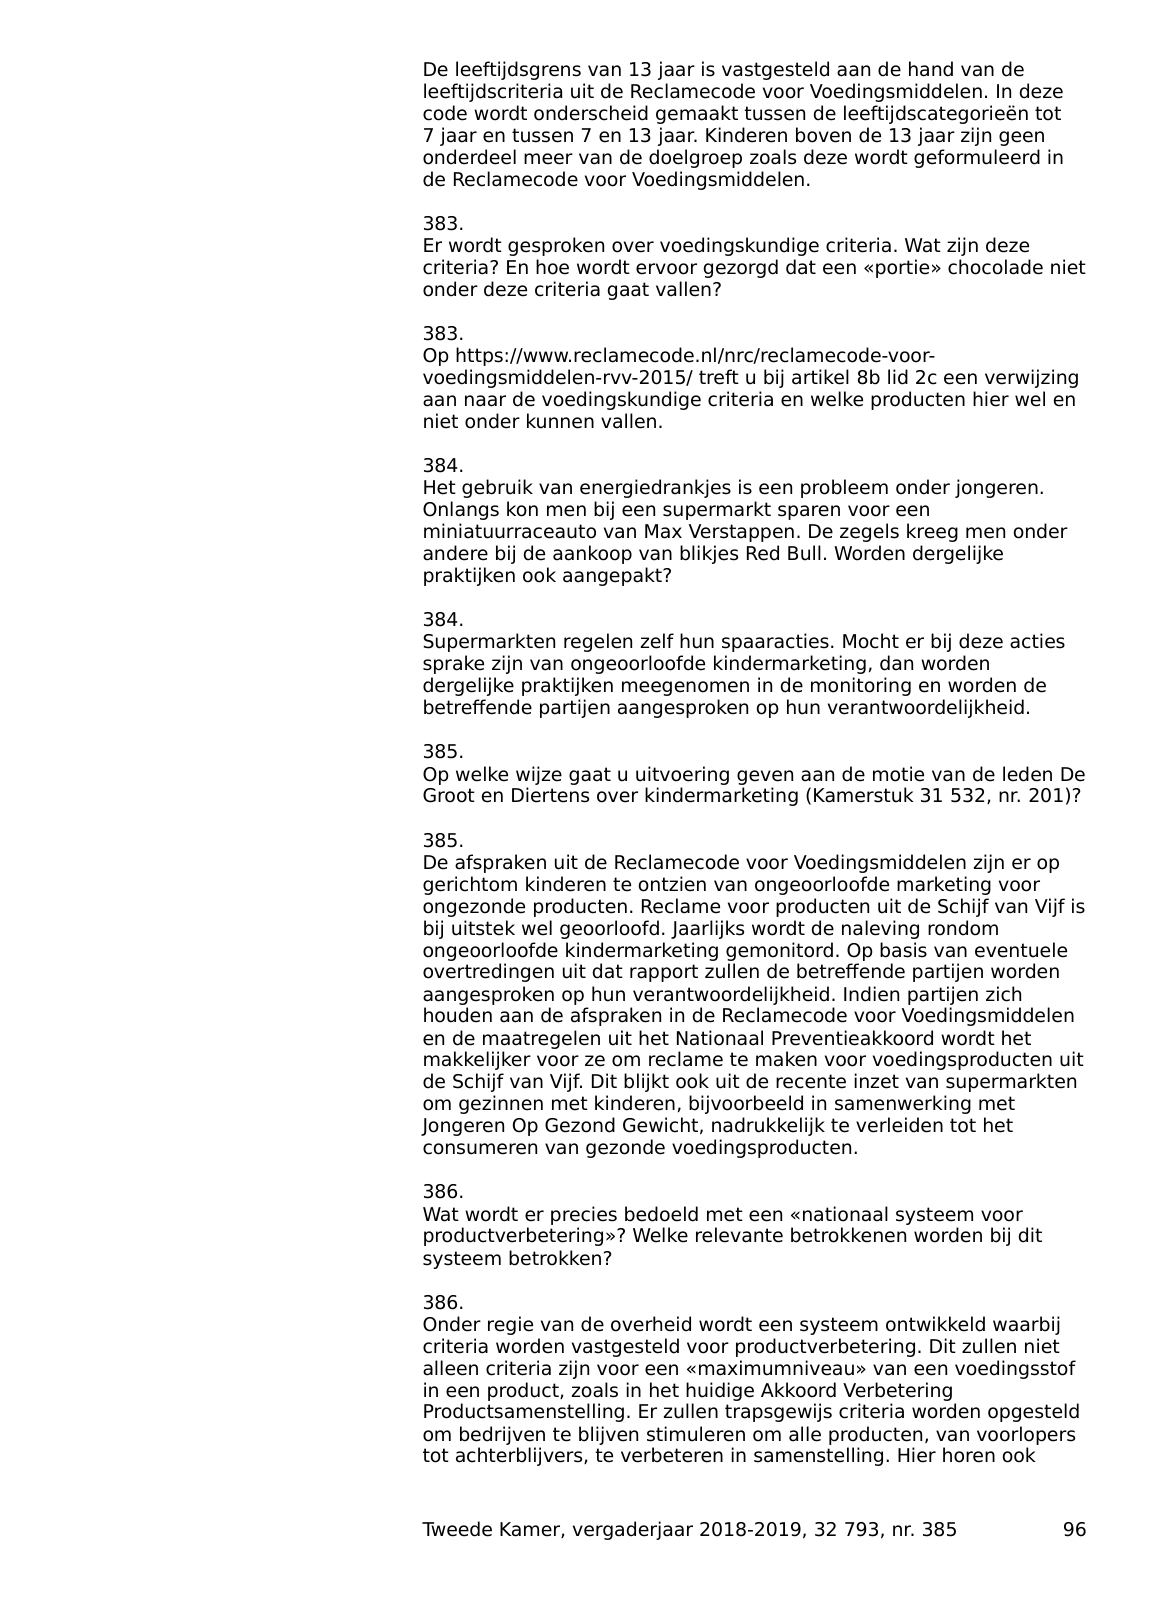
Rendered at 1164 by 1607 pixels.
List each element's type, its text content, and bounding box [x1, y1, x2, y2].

text 386. [422, 1292, 1087, 1313]
text 383. [422, 213, 1087, 235]
text De leeftijdsgrens van 13 jaar is vastgesteld aan de hand van de leeftijdscriteria uit de Reclamecode voor Voedingsmiddelen. In deze code wordt onderscheid gemaakt tussen de leeftijdscategorieën tot 7 jaar en tussen 7 en 13 jaar. Kinderen boven de 13 jaar zijn geen onderdeel meer van de doelgroep zoals deze wordt geformuleerd in de Reclamecode voor Voedingsmiddelen. [422, 59, 1087, 191]
text 385. [422, 741, 1087, 763]
text Supermarkten regelen zelf hun spaaracties. Mocht er bij deze acties sprake zijn van ongeoorloofde kindermarketing, dan worden dergelijke praktijken meegenomen in de monitoring en worden de betreffende partijen aangesproken op hun verantwoordelijkheid. [422, 631, 1087, 719]
text De afspraken uit de Reclamecode voor Voedingsmiddelen zijn er op gerichtom kinderen te ontzien van ongeoorloofde marketing voor ongezonde producten. Reclame voor producten uit de Schijf van Vijf is bij uitstek wel geoorloofd. Jaarlijks wordt de naleving rondom ongeoorloofde kindermarketing gemonitord. Op basis van eventuele overtredingen uit dat rapport zullen de betreffende partijen worden aangesproken op hun verantwoordelijkheid. Indien partijen zich houden aan de afspraken in de Reclamecode voor Voedingsmiddelen en de maatregelen uit het Nationaal Preventieakkoord wordt het makkelijker voor ze om reclame te maken voor voedingsproducten uit de Schijf van Vijf. Dit blijkt ook uit de recente inzet van supermarkten om gezinnen met kinderen, bijvoorbeeld in samenwerking met Jongeren Op Gezond Gewicht, nadrukkelijk te verleiden tot het consumeren van gezonde voedingsproducten. [422, 852, 1087, 1159]
text Er wordt gesproken over voedingskundige criteria. Wat zijn deze criteria? En hoe wordt ervoor gezorgd dat een «portie» chocolade niet onder deze criteria gaat vallen? [422, 235, 1087, 301]
text Wat wordt er precies bedoeld met een «nationaal systeem voor productverbetering»? Welke relevante betrokkenen worden bij dit systeem betrokken? [422, 1203, 1087, 1269]
text 384. [422, 609, 1087, 631]
text Onder regie van de overheid wordt een systeem ontwikkeld waarbij criteria worden vastgesteld voor productverbetering. Dit zullen niet alleen criteria zijn voor een «maximumniveau» van een voedingsstof in een product, zoals in het huidige Akkoord Verbetering Productsamenstelling. Er zullen trapsgewijs criteria worden opgesteld om bedrijven te blijven stimuleren om alle producten, van voorlopers tot achterblijvers, te verbeteren in samenstelling. Hier horen ook [422, 1313, 1087, 1467]
text Op https://www.reclamecode.nl/nrc/reclamecode-voor-voedingsmiddelen-rvv-2015/ treft u bij artikel 8b lid 2c een verwijzing aan naar de voedingskundige criteria en welke producten hier wel en niet onder kunnen vallen. [422, 345, 1087, 433]
text Het gebruik van energiedrankjes is een probleem onder jongeren. Onlangs kon men bij een supermarkt sparen voor een miniatuurraceauto van Max Verstappen. De zegels kreeg men onder andere bij de aankoop van blikjes Red Bull. Worden dergelijke praktijken ook aangepakt? [422, 477, 1087, 587]
text 383. [422, 323, 1087, 345]
text 385. [422, 829, 1087, 852]
text Op welke wijze gaat u uitvoering geven aan de motie van de leden De Groot en Diertens over kindermarketing (Kamerstuk 31 532, nr. 201)? [422, 763, 1087, 807]
text 384. [422, 455, 1087, 477]
text 386. [422, 1181, 1087, 1203]
